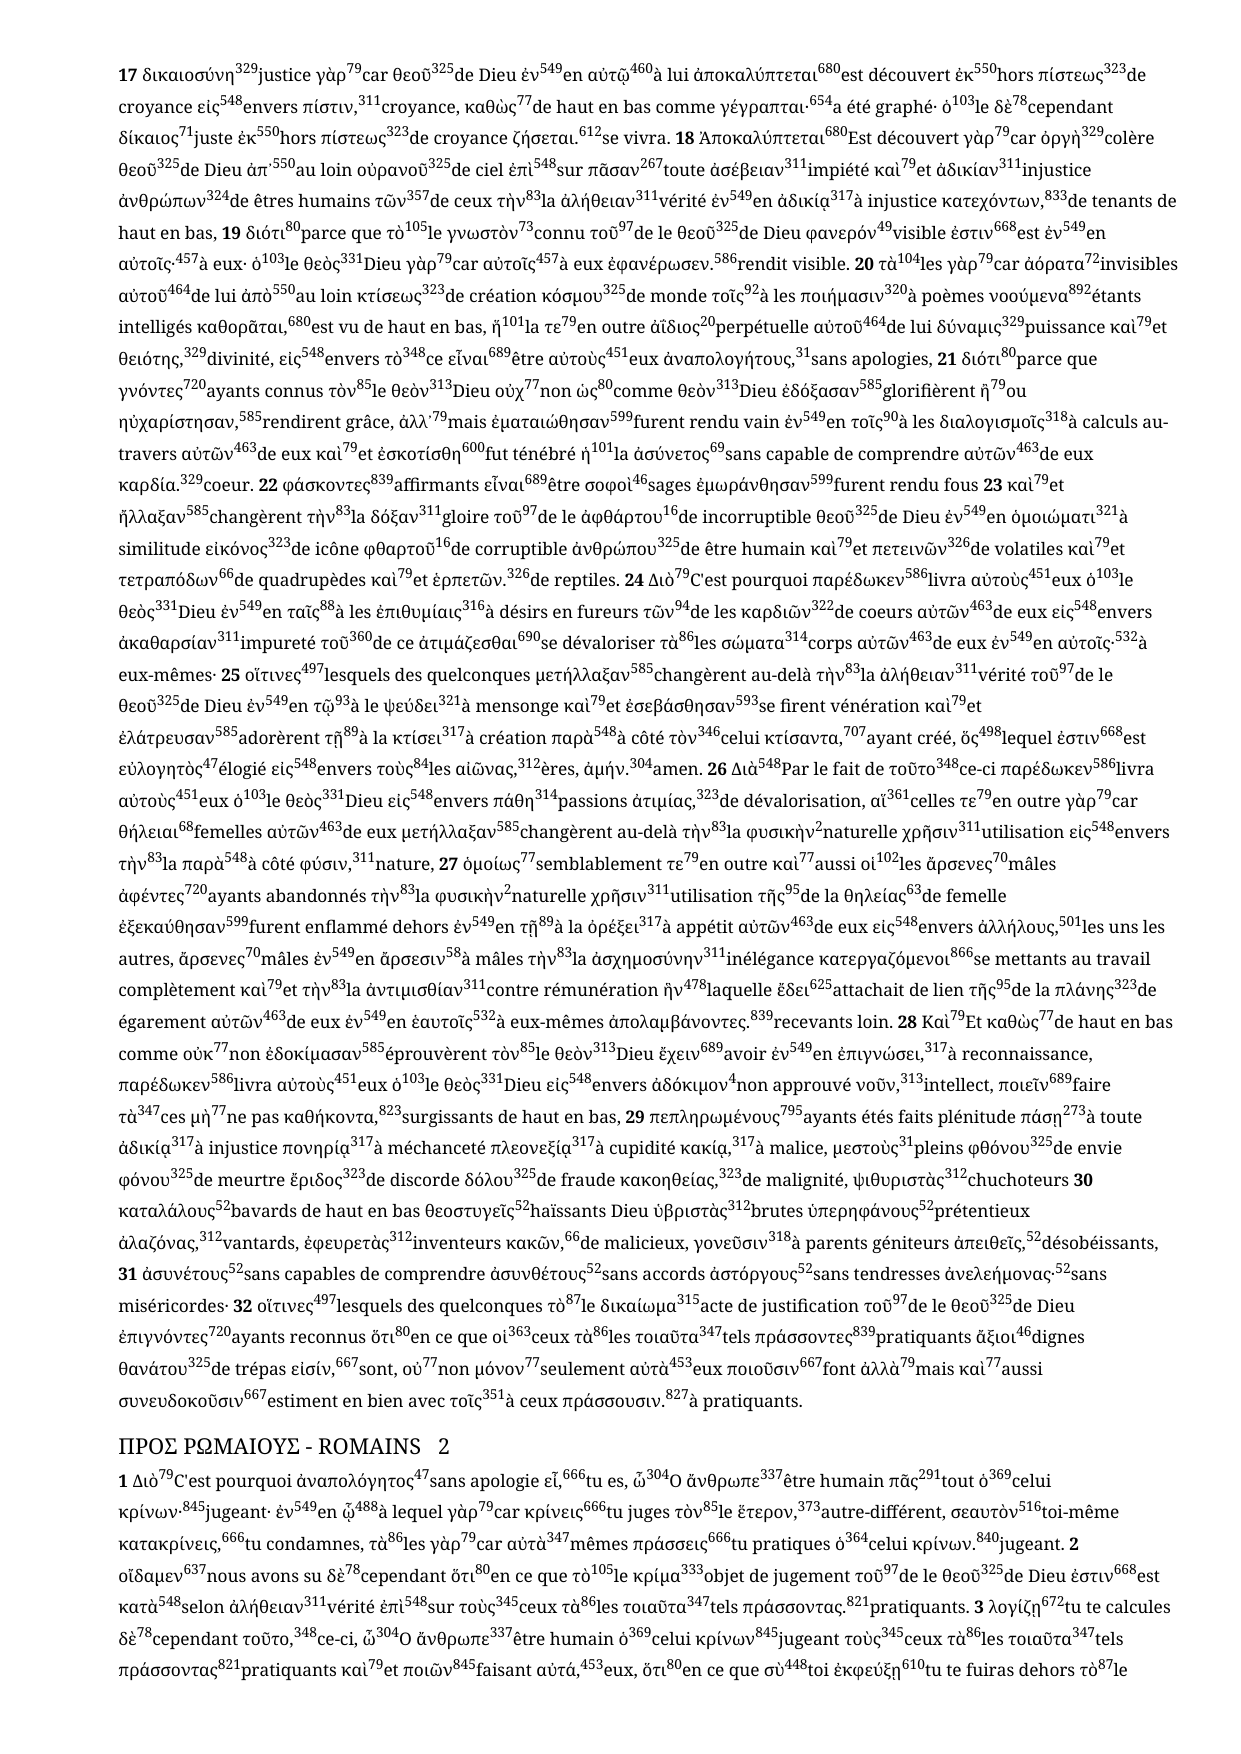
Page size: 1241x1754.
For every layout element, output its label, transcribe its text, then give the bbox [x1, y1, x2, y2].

text 1 Διὸ79C'est pourquoi ἀναπολόγητος47sans apologie εἶ,666tu es, ὦ304O ἄνθρωπε337être humain πᾶς291tout ὁ369celui κρίνων·845jugeant· ἐν549en ᾧ488à lequel γὰρ79car κρίνεις666tu juges τὸν85le ἕτερον,373autre-différent, σεαυτὸν516toi-même κατακρίνεις,666tu condamnes, τὰ86les γὰρ79car αὐτὰ347mêmes πράσσεις666tu pratiques ὁ364celui κρίνων.840jugeant. 2 οἴδαμεν637nous avons su δὲ78cependant ὅτι80en ce que τὸ105le κρίμα333objet de jugement τοῦ97de le θεοῦ325de Dieu ἐστιν668est κατὰ548selon ἀλήθειαν311vérité ἐπὶ548sur τοὺς345ceux τὰ86les τοιαῦτα347tels πράσσοντας.821pratiquants. 3 λογίζῃ672tu te calcules δὲ78cependant τοῦτο,348ce-ci, ὦ304O ἄνθρωπε337être humain ὁ369celui κρίνων845jugeant τοὺς345ceux τὰ86les τοιαῦτα347tels πράσσοντας821pratiquants καὶ79et ποιῶν845faisant αὐτά,453eux, ὅτι80en ce que σὺ448toi ἐκφεύξῃ610tu te fuiras dehors τὸ87le κρίμα315objet de jugement τοῦ97de le θεοῦ;325de Dieu; 4 ἢ79ou τοῦ97de le πλούτου325de richesse τῆς95de la χρηστότητος323de utilité bonté αὐτοῦ464de lui καὶ79et τῆς95de la ἀνοχῆς323de retenue καὶ79et τῆς95de la μακροθυμίας323de distance de fureur καταφρονεῖς,666tu méprises, ἀγνοῶν840méconnaissant ὅτι80en ce que τὸ105le χρηστὸν73utile bon τοῦ97de le θεοῦ325de Dieu εἰς548envers μετάνοιάν311transintelligence σε437toi ἄγει;668conduit; 5 κατὰ548selon δὲ78cependant τὴν83la σκληρότητά311dureté σου442de toi καὶ79et ἀμετανόητον2impénitent καρδίαν311coeur θησαυρίζεις666tu thésaurises σεαυτῷ520à toi-même ὀργὴν311colère ἐν549en ἡμέρᾳ317à journée ὀργῆς323de colère καὶ79et ἀποκαλύψεως323de découverte δικαιοκρισίας323de juste jugement τοῦ97de le θεοῦ325de Dieu 6 ὃς498lequel ἀποδώσει606redonnera ἑκάστῳ378à chacun κατὰ548selon τὰ86les ἔργα314travaux αὐτοῦ·464de lui· 7 τοῖς351à ceux μὲν79certes καθ᾽548selon ὑπομονὴν311résistance ἔργου327de travail ἀγαθοῦ18de bon δόξαν311gloire καὶ79et τιμὴν311valeur καὶ79et ἀφθαρσίαν311incorruptibilité ζητοῦσιν827à cherchants ζωὴν311vie αἰώνιον,2éternelle, 8 τοῖς351à ceux δὲ78cependant ἐξ550hors ἐριθείας323de rivalité καὶ79et ἀπειθοῦσιν827à désobéissants τῇ89à la ἀληθείᾳ317à vérité πειθομένοις879à étants persuadés δὲ78cependant τῇ89à la ἀδικίᾳ317à injustice ὀργὴ329colère καὶ79et θυμός.331fureur. 9 θλῖψις329oppression καὶ79et στενοχωρία329étroitesse d'espace ἐπὶ548sur πᾶσαν267toute ψυχὴν311âme ἀνθρώπου325de être humain τοῦ358de celui κατεργαζομένου861de se mettant au travail complètement τὸ87le κακόν,55malicieux, Ἰουδαίου65de Ioudaien τε79en outre πρῶτον77premièrement καὶ79et Ἕλληνος·325de Hellèn· 10 δόξα329gloire δὲ78cependant καὶ79et τιμὴ329valeur καὶ79et εἰρήνη329paix παντὶ378à tout τῷ352à celui ἐργαζομένῳ855à se mettant au travail τὸ87le ἀγαθόν,55bon, Ἰουδαίῳ59à Ioudaien τε79en outre πρῶτον77premièrement καὶ79et Ἕλληνι·319à Hellèn· 11 οὐ77non γάρ79car ἐστιν668est προσωπολημψία329réception de face παρὰ549à côté τῷ91à le θεῷ.319à Dieu. 12 Ὅσοι497Autant lesquels γὰρ79car ἀνόμως77illégalement ἥμαρτον,585fautèrent, ἀνόμως77illégalement καὶ77aussi ἀπολοῦνται,611se perdront au loin, καὶ79et ὅσοι497autant lesquels ἐν549en νόμῳ319à loi ἥμαρτον,585fautèrent, διὰ550par νόμου325de loi κριθήσονται·618seront jugé· 13 οὐ77non γὰρ79car οἱ102les ἀκροαταὶ330auditeurs νόμου325de loi δίκαιοι46justes παρὰ549à côté [τῷ]91[à le] θεῷ,319à Dieu, ἀλλ᾽79mais οἱ102les ποιηταὶ330faiseurs νόμου325de loi δικαιωθήσονται.618seront justifié. 14 ὅταν80lorsque le cas échéant γὰρ79car ἔθνη332ethnies τὰ365ces μὴ77ne pas νόμον313loi ἔχοντα841ayants φύσει317à nature τὰ347ces τοῦ97de le νόμου325de loi ποιῶσιν,920que fassent, οὗτοι363ceux-ci νόμον313loi μὴ77ne pas ἔχοντες839ayants ἑαυτοῖς532à eux-mêmes εἰσιν667sont νόμος·331loi· 15 οἵτινες497lesquels des quelconques ἐνδείκνυνται673se montrent dedans τὸ87le ἔργον315travail τοῦ97de le νόμου325de loi γραπτὸν55graphé ἐν549en ταῖς88à les καρδίαις316à coeurs αὐτῶν,463de eux, συμμαρτυρούσης832de témoignante avec αὐτῶν463de eux τῆς255de la συνειδήσεως323de conscience καὶ79et μεταξὺ552entre ἀλλήλων504de les uns les autres τῶν96de les λογισμῶν324de calculs κατηγορούντων833de accusants ἢ79ou καὶ77aussi ἀπολογουμένων,860de se apologisants, 16 ἐν549en ἡμέρᾳ317à journée ὅτε77lorsque κρίνει606jugera ὁ103le θεὸς331Dieu τὰ86les κρυπτὰ54cachés τῶν96de les ἀνθρώπων324de êtres humains κατὰ548selon τὸ87le εὐαγγέλιόν315évangile μου424de moi διὰ550par Χριστοῦ325de Christ Ἰησοῦ.325de Iésous. 17 Εἰ80Si δὲ78cependant σὺ448toi Ἰουδαῖος47Ioudaien ἐπονομάζῃ672tu te nommes sur καὶ79et ἐπαναπαύῃ672tu te pauses de bas en haut sur νόμῳ319à loi καὶ79et καυχᾶσαι672tu te vantes ἐν549en θεῷ319à Dieu 18 καὶ79et γινώσκεις666tu connais τὸ247le θέλημα315volonté καὶ79et δοκιμάζεις666tu éprouves τὰ347ces διαφέροντα823différants κατηχούμενος891étant catéchisé ἐκ550hors τοῦ97de le νόμου,325de loi, 19 πέποιθάς640tu as persuadé τε79en outre σεαυτὸν516toi-même ὁδηγὸν313guide de chemin εἶναι689être τυφλῶν,64de aveugles, φῶς315lumière τῶν357de ceux ἐν549en σκότει,321à ténèbre, 20 παιδευτὴν313éducateur ἀφρόνων,64de insensés, διδάσκαλον313enseignant νηπίων,64de infantiles, ἔχοντα822ayant τὴν83la μόρφωσιν311formation τῆς95de la γνώσεως323de connaissance καὶ79et τῆς95de la ἀληθείας323de vérité ἐν549en τῷ91à le νόμῳ·319à loi· 21 ὁ369celui οὖν79donc διδάσκων845enseignant ἕτερον373autre-différent σεαυτὸν516toi-même οὐ77non διδάσκεις;666tu enseignes; ὁ369celui κηρύσσων845annonçant μὴ77ne pas κλέπτειν689voler κλέπτεις;666tu voles; 22 ὁ369celui λέγων845disant μὴ77ne pas μοιχεύειν689adultérer μοιχεύεις;666tu adultères; ὁ369celui βδελυσσόμενος871se abominant τὰ86les εἴδωλα314idoles ἱεροσυλεῖς;666tu voles sanctuaire; 23 ὃς498lequel ἐν549en νόμῳ319à loi καυχᾶσαι,672tu te vantes, διὰ550par τῆς95de la παραβάσεως323de transgression τοῦ97de le νόμου325de loi τὸν85le θεὸν313Dieu ἀτιμάζεις·666tu dévalorises· 24 τὸ105le γὰρ79car ὄνομα333nom τοῦ97de le θεοῦ325de Dieu δι᾽548par le fait de ὑμᾶς436vous βλασφημεῖται680est blasphémé ἐν549en τοῖς92à les ἔθνεσιν,320à ethnies, καθὼς77de haut en bas comme γέγραπται.654a été graphé. 25 Περιτομὴ329Circoncision μὲν79certes γὰρ79car ὠφελεῖ668profite ἐὰν80si le cas échéant νόμον313loi πράσσῃς·919que tu pratiques· ἐὰν80si le cas échéant δὲ78cependant παραβάτης331transgresseur νόμου325de loi ᾖς,919que tu sois, ἡ101la περιτομή329circoncision σου442de toi ἀκροβυστία329prépuce γέγονεν.642a devenu. 26 ἐὰν80si le cas échéant οὖν79donc ἡ101la ἀκροβυστία329prépuce τὰ86les δικαιώματα314actes de justifications τοῦ97de le νόμου325de loi φυλάσσῃ,921que gardienne, οὐχ340non ἡ101la ἀκροβυστία329prépuce αὐτοῦ464de lui εἰς548envers περιτομὴν311circoncision λογισθήσεται;619sera calculé; 27 καὶ79et κρινεῖ606jugera ἡ101la ἐκ550hors φύσεως323de nature ἀκροβυστία329prépuce τὸν85le νόμον313loi τελοῦσα838achevante σὲ437toi τὸν480celui διὰ550par γράμματος327de lettre καὶ79et περιτομῆς323de circoncision παραβάτην313transgresseur νόμου.325de loi. 28 οὐ77non γὰρ79car ὁ364celui ἐν549en τῷ93à le φανερῷ61à visible Ἰουδαῖός47Ioudaien ἐστιν668est οὐδὲ79non cependant ἡ101la ἐν549en τῷ93à le φανερῷ61à visible ἐν549en σαρκὶ317à chair περιτομή,329circoncision, 29 ἀλλ᾽79mais ὁ364celui ἐν549en τῷ93à le κρυπτῷ61à caché Ἰουδαῖος,47Ioudaien, καὶ79et περιτομὴ329circoncision καρδίας323de coeur ἐν549en πνεύματι321à souffle οὐ77non γράμματι,321à lettre, οὗ492de lequel ὁ103le ἔπαινος331surlouange οὐκ77non ἐξ550hors ἀνθρώπων324de êtres humains ἀλλ᾽79mais ἐκ550hors τοῦ97de le θεοῦ.325de Dieu. [118, 1465, 1181, 1682]
text ΠΡΟΣ ΡΩΜΑΙΟΥΣ - ROMAINS 2 [118, 1431, 1181, 1461]
text 1 Παῦλος331Paulus δοῦλος331mâle esclave Χριστοῦ325de Christ Ἰησοῦ,325de Iésous, κλητὸς22appelé ἀπόστολος331envoyé ἀφωρισμένος813ayant été délimité au loin εἰς548envers εὐαγγέλιον315évangile θεοῦ,325de Dieu, 2 ὃ482lequel προεπηγγείλατο592se promit auparavant διὰ550par τῶν96de les προφητῶν324de prophètes αὐτοῦ464de lui ἐν549en γραφαῖς316à graphes ἁγίαις7à saintes 3 περὶ550autour τοῦ97de le υἱοῦ325de fils αὐτοῦ464de lui τοῦ358de celui γενομένου734de se ayant devenu ἐκ550hors σπέρματος327de semence Δαυὶδ325de Dauid κατὰ548selon σάρκα,311chair, 4 τοῦ358de celui ὁρισθέντος754de ayant été délimité υἱοῦ325de fils θεοῦ325de Dieu ἐν549en δυνάμει317à puissance κατὰ548selon πνεῦμα315souffle ἁγιωσύνης323de sainteté ἐξ550hors ἀναστάσεως323de redressement νεκρῶν,64de morts, Ἰησοῦ325de Iésous Χριστοῦ325de Christ τοῦ97de le κυρίου325de Maître ἡμῶν,423de nous, 5 δι᾽550par οὗ492de lequel ἐλάβομεν581nous prîmes χάριν311grâce καὶ79et ἀποστολὴν311envoi εἰς548envers ὑπακοὴν311écoute soumise πίστεως323de croyance ἐν549en πᾶσιν276à tous τοῖς92à les ἔθνεσιν320à ethnies ὑπὲρ550au-dessus τοῦ99de le ὀνόματος327de nom αὐτοῦ,464de lui, 6 ἐν549en οἷς487à lesquels ἐστε665vous êtes καὶ77aussi ὑμεῖς447vous κλητοὶ70appelés Ἰησοῦ325de Iésous Χριστοῦ,325de Christ, 7 πᾶσιν274à tous τοῖς351à ceux οὖσιν827à étants ἐν549en Ῥώμῃ317à Rome ἀγαπητοῖς58à aimés θεοῦ,325de Dieu, κλητοῖς9à appelés ἁγίοις,58à saints, χάρις329grâce ὑμῖν438à vous καὶ79et εἰρήνη329paix ἀπὸ550au loin θεοῦ325de Dieu πατρὸς325de père ἡμῶν423de nous καὶ79et κυρίου325de Maître Ἰησοῦ325de Iésous Χριστοῦ.325de Christ. 8 Πρῶτον77Premièrement μὲν77certes εὐχαριστῶ664je rends grâce τῷ91à le θεῷ319à Dieu μου424de moi διὰ550par Ἰησοῦ325de Iésous Χριστοῦ325de Christ περὶ550autour πάντων383de tous ὑμῶν441de vous ὅτι80en ce que ἡ101la πίστις329croyance ὑμῶν441de vous καταγγέλλεται680est annoncé de haut en bas ἐν549en ὅλῳ275à tout entier τῷ91à le κόσμῳ.319à monde. 9 μάρτυς331témoin γάρ79car μού424de moi ἐστιν668est ὁ103le θεός,331Dieu, ᾧ486à lequel λατρεύω664j'adore ἐν549en τῷ93à le πνεύματί321à souffle μου424de moi ἐν549en τῷ93à le εὐαγγελίῳ321à évangile τοῦ97de le υἱοῦ325de fils αὐτοῦ,464de lui, ὡς77comme ἀδιαλείπτως77incessamment μνείαν311mémoration ὑμῶν441de vous ποιοῦμαι670je me fais 10 πάντοτε77en tout moment ἐπὶ550sur τῶν94de les προσευχῶν322de prières μου424de moi δεόμενος867se attachant de lien εἴ80si πως77en quelque manière ἤδη77déjà ποτὲ77à un moment εὐοδωθήσομαι615je serai cheminé bien ἐν549en τῷ93à le θελήματι321à volonté τοῦ97de le θεοῦ325de Dieu ἐλθεῖν681venir πρὸς548vers ὑμᾶς.436vous. 11 ἐπιποθῶ664je désire au-dessus γὰρ79car ἰδεῖν681voir ὑμᾶς,436vous, ἵνα80afin que τι271un quelconque μεταδῶ895que je donne avec au-delà χάρισμα315don de grâce ὑμῖν438à vous πνευματικὸν55soufflique εἰς548envers τὸ348ce στηριχθῆναι683être fixé ὑμᾶς,436vous, 12 τοῦτο366ce-ci δέ78cependant ἐστιν668est συμπαρακληθῆναι683être convoqué ensemble ἐν549en ὑμῖν438à vous διὰ550par τῆς95de la ἐν549en ἀλλήλοις502à les uns les autres πίστεως323de croyance ὑμῶν441de vous τε79en outre καὶ79et ἐμοῦ.424de moi. 13 οὐ77non θέλω664je veux δὲ78cependant ὑμᾶς436vous ἀγνοεῖν,689méconnaître, ἀδελφοί,336frères, ὅτι80en ce que πολλάκις77souvent προεθέμην588je me plaçai en avant ἐλθεῖν681venir πρὸς548vers ὑμᾶς,436vous, καὶ79et ἐκωλύθην596je fus empêché ἄχρι552jusqu'à l'extrémité τοῦ358de celui δεῦρο,77viens ici, ἵνα80afin que τινὰ269un quelconque καρπὸν313fruit σχῶ895que j'aie καὶ77aussi ἐν549en ὑμῖν438à vous καθὼς77de haut en bas comme καὶ77aussi ἐν549en τοῖς92à les λοιποῖς122à restants ἔθνεσιν.320à ethnies. 14 Ἕλλησίν318à Hellèns τε79en outre καὶ79et βαρβάροις,58à barbares, σοφοῖς58à sages τε79en outre καὶ79et ἀνοήτοις58à inintelligents ὀφειλέτης331débiteur εἰμί,664je suis, 15 οὕτως77ainsi τὸ366ce κατ᾽548selon ἐμὲ417moi πρόθυμον73de promptitude fureur καὶ77aussi ὑμῖν438à vous τοῖς485à ceux ἐν549en Ῥώμῃ317à Rome εὐαγγελίσασθαι.682se évangéliser. 16 Οὐ77Non γὰρ79car ἐπαισχύνομαι670je m'ai honte sur τὸ87le εὐαγγέλιον,315évangile, δύναμις329puissance γὰρ79car θεοῦ325de Dieu ἐστιν668est εἰς548envers σωτηρίαν311sauvetage παντὶ378à tout τῷ352à celui πιστεύοντι,828à croyant, Ἰουδαίῳ59à Ioudaien τε79en outre πρῶτον77premièrement καὶ79et Ἕλληνι.319à Hellèn. 17 δικαιοσύνη329justice γὰρ79car θεοῦ325de Dieu ἐν549en αὐτῷ460à lui ἀποκαλύπτεται680est découvert ἐκ550hors πίστεως323de croyance εἰς548envers πίστιν,311croyance, καθὼς77de haut en bas comme γέγραπται·654a été graphé· ὁ103le δὲ78cependant δίκαιος71juste ἐκ550hors πίστεως323de croyance ζήσεται.612se vivra. 18 Ἀποκαλύπτεται680Est découvert γὰρ79car ὀργὴ329colère θεοῦ325de Dieu ἀπ᾽550au loin οὐρανοῦ325de ciel ἐπὶ548sur πᾶσαν267toute ἀσέβειαν311impiété καὶ79et ἀδικίαν311injustice ἀνθρώπων324de êtres humains τῶν357de ceux τὴν83la ἀλήθειαν311vérité ἐν549en ἀδικίᾳ317à injustice κατεχόντων,833de tenants de haut en bas, 19 διότι80parce que τὸ105le γνωστὸν73connu τοῦ97de le θεοῦ325de Dieu φανερόν49visible ἐστιν668est ἐν549en αὐτοῖς·457à eux· ὁ103le θεὸς331Dieu γὰρ79car αὐτοῖς457à eux ἐφανέρωσεν.586rendit visible. 20 τὰ104les γὰρ79car ἀόρατα72invisibles αὐτοῦ464de lui ἀπὸ550au loin κτίσεως323de création κόσμου325de monde τοῖς92à les ποιήμασιν320à poèmes νοούμενα892étants intelligés καθορᾶται,680est vu de haut en bas, ἥ101la τε79en outre ἀΐδιος20perpétuelle αὐτοῦ464de lui δύναμις329puissance καὶ79et θειότης,329divinité, εἰς548envers τὸ348ce εἶναι689être αὐτοὺς451eux ἀναπολογήτους,31sans apologies, 21 διότι80parce que γνόντες720ayants connus τὸν85le θεὸν313Dieu οὐχ77non ὡς80comme θεὸν313Dieu ἐδόξασαν585glorifièrent ἢ79ou ηὐχαρίστησαν,585rendirent grâce, ἀλλ᾽79mais ἐματαιώθησαν599furent rendu vain ἐν549en τοῖς90à les διαλογισμοῖς318à calculs au-travers αὐτῶν463de eux καὶ79et ἐσκοτίσθη600fut ténébré ἡ101la ἀσύνετος69sans capable de comprendre αὐτῶν463de eux καρδία.329coeur. 22 φάσκοντες839affirmants εἶναι689être σοφοὶ46sages ἐμωράνθησαν599furent rendu fous 23 καὶ79et ἤλλαξαν585changèrent τὴν83la δόξαν311gloire τοῦ97de le ἀφθάρτου16de incorruptible θεοῦ325de Dieu ἐν549en ὁμοιώματι321à similitude εἰκόνος323de icône φθαρτοῦ16de corruptible ἀνθρώπου325de être humain καὶ79et πετεινῶν326de volatiles καὶ79et τετραπόδων66de quadrupèdes καὶ79et ἑρπετῶν.326de reptiles. 24 Διὸ79C'est pourquoi παρέδωκεν586livra αὐτοὺς451eux ὁ103le θεὸς331Dieu ἐν549en ταῖς88à les ἐπιθυμίαις316à désirs en fureurs τῶν94de les καρδιῶν322de coeurs αὐτῶν463de eux εἰς548envers ἀκαθαρσίαν311impureté τοῦ360de ce ἀτιμάζεσθαι690se dévaloriser τὰ86les σώματα314corps αὐτῶν463de eux ἐν549en αὐτοῖς·532à eux-mêmes· 25 οἵτινες497lesquels des quelconques μετήλλαξαν585changèrent au-delà τὴν83la ἀλήθειαν311vérité τοῦ97de le θεοῦ325de Dieu ἐν549en τῷ93à le ψεύδει321à mensonge καὶ79et ἐσεβάσθησαν593se firent vénération καὶ79et ἐλάτρευσαν585adorèrent τῇ89à la κτίσει317à création παρὰ548à côté τὸν346celui κτίσαντα,707ayant créé, ὅς498lequel ἐστιν668est εὐλογητὸς47élogié εἰς548envers τοὺς84les αἰῶνας,312ères, ἀμήν.304amen. 26 Διὰ548Par le fait de τοῦτο348ce-ci παρέδωκεν586livra αὐτοὺς451eux ὁ103le θεὸς331Dieu εἰς548envers πάθη314passions ἀτιμίας,323de dévalorisation, αἵ361celles τε79en outre γὰρ79car θήλειαι68femelles αὐτῶν463de eux μετήλλαξαν585changèrent au-delà τὴν83la φυσικὴν2naturelle χρῆσιν311utilisation εἰς548envers τὴν83la παρὰ548à côté φύσιν,311nature, 27 ὁμοίως77semblablement τε79en outre καὶ77aussi οἱ102les ἄρσενες70mâles ἀφέντες720ayants abandonnés τὴν83la φυσικὴν2naturelle χρῆσιν311utilisation τῆς95de la θηλείας63de femelle ἐξεκαύθησαν599furent enflammé dehors ἐν549en τῇ89à la ὀρέξει317à appétit αὐτῶν463de eux εἰς548envers ἀλλήλους,501les uns les autres, ἄρσενες70mâles ἐν549en ἄρσεσιν58à mâles τὴν83la ἀσχημοσύνην311inélégance κατεργαζόμενοι866se mettants au travail complètement καὶ79et τὴν83la ἀντιμισθίαν311contre rémunération ἣν478laquelle ἔδει625attachait de lien τῆς95de la πλάνης323de égarement αὐτῶν463de eux ἐν549en ἑαυτοῖς532à eux-mêmes ἀπολαμβάνοντες.839recevants loin. 28 Καὶ79Et καθὼς77de haut en bas comme οὐκ77non ἐδοκίμασαν585éprouvèrent τὸν85le θεὸν313Dieu ἔχειν689avoir ἐν549en ἐπιγνώσει,317à reconnaissance, παρέδωκεν586livra αὐτοὺς451eux ὁ103le θεὸς331Dieu εἰς548envers ἀδόκιμον4non approuvé νοῦν,313intellect, ποιεῖν689faire τὰ347ces μὴ77ne pas καθήκοντα,823surgissants de haut en bas, 29 πεπληρωμένους795ayants étés faits plénitude πάσῃ273à toute ἀδικίᾳ317à injustice πονηρίᾳ317à méchanceté πλεονεξίᾳ317à cupidité κακίᾳ,317à malice, μεστοὺς31pleins φθόνου325de envie φόνου325de meurtre ἔριδος323de discorde δόλου325de fraude κακοηθείας,323de malignité, ψιθυριστὰς312chuchoteurs 30 καταλάλους52bavards de haut en bas θεοστυγεῖς52haïssants Dieu ὑβριστὰς312brutes ὑπερηφάνους52prétentieux ἀλαζόνας,312vantards, ἐφευρετὰς312inventeurs κακῶν,66de malicieux, γονεῦσιν318à parents géniteurs ἀπειθεῖς,52désobéissants, 31 ἀσυνέτους52sans capables de comprendre ἀσυνθέτους52sans accords ἀστόργους52sans tendresses ἀνελεήμονας·52sans miséricordes· 32 οἵτινες497lesquels des quelconques τὸ87le δικαίωμα315acte de justification τοῦ97de le θεοῦ325de Dieu ἐπιγνόντες720ayants reconnus ὅτι80en ce que οἱ363ceux τὰ86les τοιαῦτα347tels πράσσοντες839pratiquants ἄξιοι46dignes θανάτου325de trépas εἰσίν,667sont, οὐ77non μόνον77seulement αὐτὰ453eux ποιοῦσιν667font ἀλλὰ79mais καὶ77aussi συνευδοκοῦσιν667estiment en bien avec τοῖς351à ceux πράσσουσιν.827à pratiquants. [118, 59, 1181, 1412]
